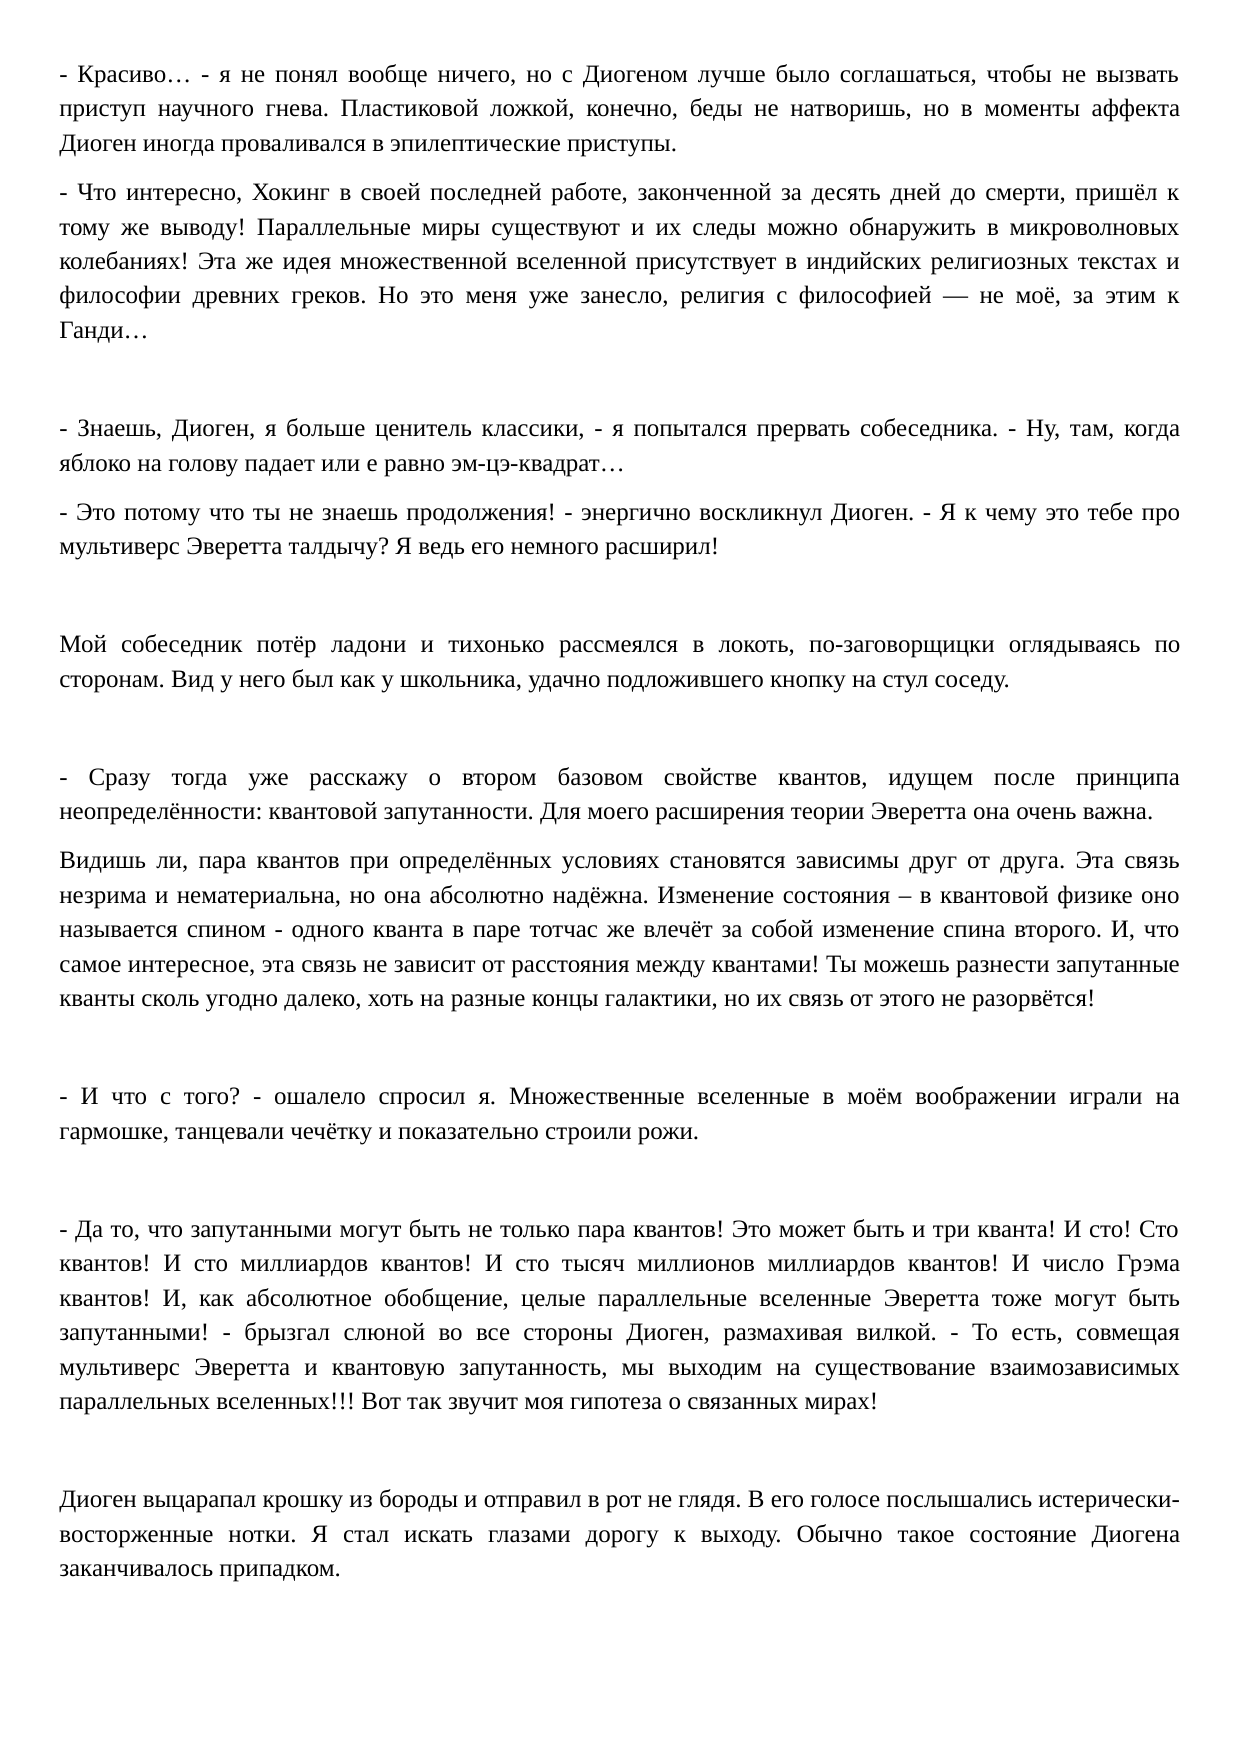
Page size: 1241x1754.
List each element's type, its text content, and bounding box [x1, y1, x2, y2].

text - Красиво… - я не понял вообще ничего, но с Диогеном лучше было соглашаться, чтобы не вызвать приступ научного гнева. Пластиковой ложкой, конечно, беды не натворишь, но в моменты аффекта Диоген иногда проваливался в эпилептические приступы. [59, 59, 1181, 157]
text Видишь ли, пара квантов при определённых условиях становятся зависимы друг от друга. Эта связь незрима и нематериальна, но она абсолютно надёжна. Изменение состояния – в квантовой физике оно называется спином - одного кванта в паре тотчас же влечёт за собой изменение спина второго. И, что самое интересное, эта связь не зависит от расстояния между квантами! Ты можешь разнести запутанные кванты сколь угодно далеко, хоть на разные концы галактики, но их связь от этого не разорвётся! [59, 845, 1181, 1012]
text - Да то, что запутанными могут быть не только пара квантов! Это может быть и три кванта! И сто! Сто квантов! И сто миллиардов квантов! И сто тысяч миллионов миллиардов квантов! И число Грэма квантов! И, как абсолютное обобщение, целые параллельные вселенные Эверетта тоже могут быть запутанными! - брызгал слюной во все стороны Диоген, размахивая вилкой. - То есть, совмещая мультиверс Эверетта и квантовую запутанность, мы выходим на существование взаимозависимых параллельных вселенных!!! Вот так звучит моя гипотеза о связанных мирах! [59, 1214, 1181, 1415]
text Диоген выцарапал крошку из бороды и отправил в рот не глядя. В его голосе послышались истерически-восторженные нотки. Я стал искать глазами дорогу к выходу. Обычно такое состояние Диогена заканчивалось припадком. [59, 1484, 1181, 1582]
text - Сразу тогда уже расскажу о втором базовом свойстве квантов, идущем после принципа неопределённости: квантовой запутанности. Для моего расширения теории Эверетта она очень важна. [59, 762, 1181, 825]
text - Это потому что ты не знаешь продолжения! - энергично воскликнул Диоген. - Я к чему это тебе про мультиверс Эверетта талдычу? Я ведь его немного расширил! [59, 497, 1181, 560]
text Мой собеседник потёр ладони и тихонько рассмеялся в локоть, по-заговорщицки оглядываясь по сторонам. Вид у него был как у школьника, удачно подложившего кнопку на стул соседу. [59, 629, 1181, 692]
text - Что интересно, Хокинг в своей последней работе, законченной за десять дней до смерти, пришёл к тому же выводу! Параллельные миры существуют и их следы можно обнаружить в микроволновых колебаниях! Эта же идея множественной вселенной присутствует в индийских религиозных текстах и философии древних греков. Но это меня уже занесло, религия с философией — не моё, за этим к Ганди… [59, 177, 1181, 344]
text - Знаешь, Диоген, я больше ценитель классики, - я попытался прервать собеседника. - Ну, там, когда яблоко на голову падает или е равно эм-цэ-квадрат… [59, 413, 1181, 476]
text - И что с того? - ошалело спросил я. Множественные вселенные в моём воображении играли на гармошке, танцевали чечётку и показательно строили рожи. [59, 1081, 1181, 1145]
